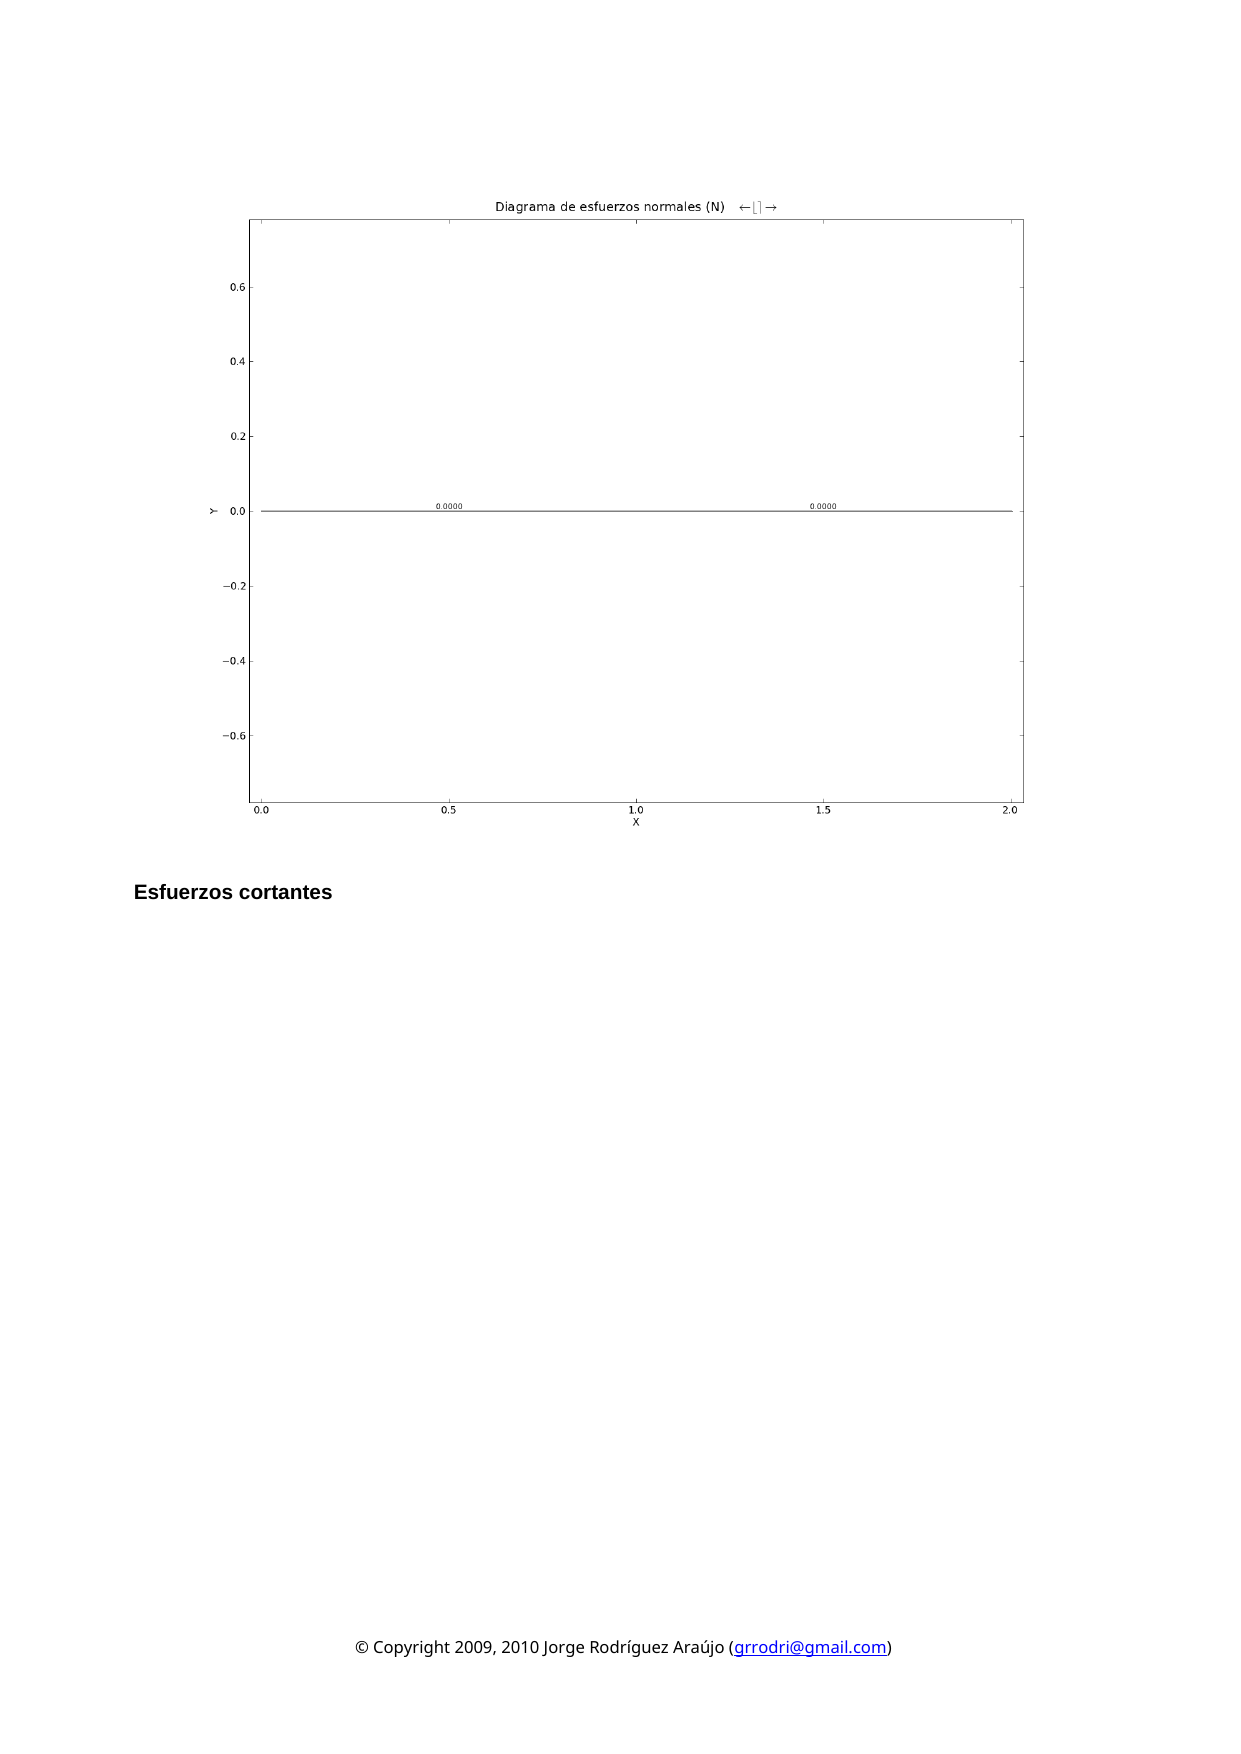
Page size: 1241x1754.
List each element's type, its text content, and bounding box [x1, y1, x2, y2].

subtitle Esfuerzos cortantes [133, 875, 1113, 904]
picture [124, 147, 1123, 875]
